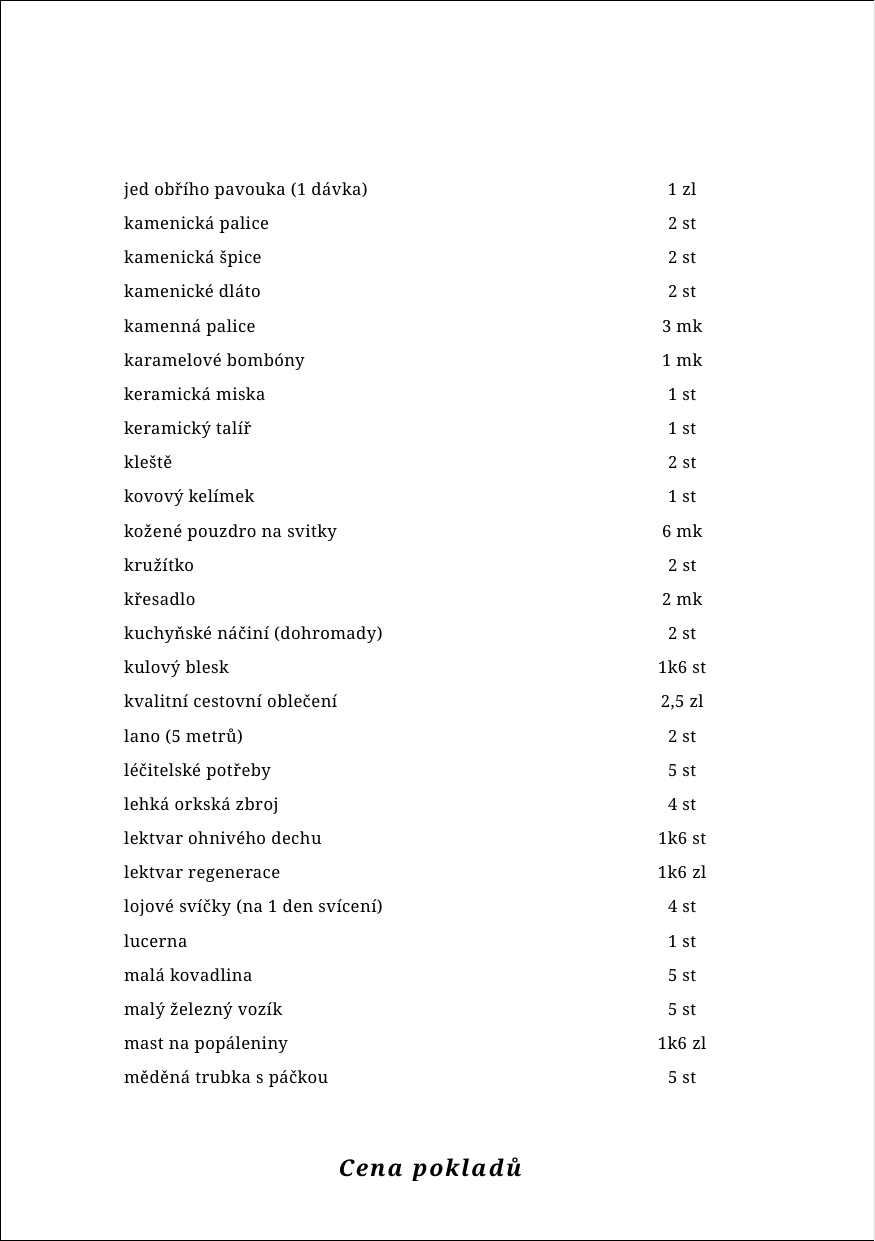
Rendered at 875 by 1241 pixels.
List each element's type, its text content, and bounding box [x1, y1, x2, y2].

table_cell kuchyňské náčiní (dohromady) [118, 616, 608, 650]
table_cell 5 st [608, 753, 756, 787]
table_cell 4 st [608, 889, 756, 923]
table_cell 3 mk [608, 309, 756, 343]
table_cell 1 st [608, 411, 756, 445]
table_cell kleště [118, 445, 608, 479]
table_cell mast na popáleniny [118, 1026, 608, 1060]
table_cell 2 st [608, 445, 756, 479]
table_cell malá kovadlina [118, 958, 608, 992]
table_cell malý železný vozík [118, 992, 608, 1026]
table_cell 1k6 zl [608, 1026, 756, 1060]
table_cell měděná trubka s páčkou [118, 1060, 608, 1094]
table_cell 5 st [608, 958, 756, 992]
table_cell křesadlo [118, 582, 608, 616]
table_cell 1k6 st [608, 650, 756, 684]
table_cell lektvar ohnivého dechu [118, 821, 608, 855]
table_cell kamenná palice [118, 309, 608, 343]
table_cell 1 mk [608, 343, 756, 377]
table_cell 1 st [608, 924, 756, 958]
table_cell 2 st [608, 616, 756, 650]
table_cell kožené pouzdro na svitky [118, 514, 608, 548]
table_cell 5 st [608, 1060, 756, 1094]
table_cell léčitelské potřeby [118, 753, 608, 787]
table_cell lektvar regenerace [118, 855, 608, 889]
table_cell 2 st [608, 274, 756, 308]
table_cell 1k6 zl [608, 855, 756, 889]
table_cell lucerna [118, 924, 608, 958]
table_cell 2 st [608, 719, 756, 753]
table_cell kamenické dláto [118, 274, 608, 308]
table_cell 1 st [608, 479, 756, 513]
table_cell 1 st [608, 377, 756, 411]
table_cell 6 mk [608, 514, 756, 548]
table_cell jed obřího pavouka (1 dávka) [118, 172, 608, 206]
table_cell kružítko [118, 548, 608, 582]
table_cell kamenická špice [118, 240, 608, 274]
table_cell lehká orkská zbroj [118, 787, 608, 821]
table_cell 2 st [608, 548, 756, 582]
table_cell 1 zl [608, 172, 756, 206]
table_cell 4 st [608, 787, 756, 821]
table_cell karamelové bombóny [118, 343, 608, 377]
table_cell lano (5 metrů) [118, 719, 608, 753]
table_cell keramický talíř [118, 411, 608, 445]
table_cell 1k6 st [608, 821, 756, 855]
table_cell kamenická palice [118, 206, 608, 240]
table_cell 2 st [608, 240, 756, 274]
table_cell 2,5 zl [608, 684, 756, 718]
table_cell lojové svíčky (na 1 den svícení) [118, 889, 608, 923]
table_cell 2 st [608, 206, 756, 240]
table_cell kvalitní cestovní oblečení [118, 684, 608, 718]
table_cell kovový kelímek [118, 479, 608, 513]
table_cell 5 st [608, 992, 756, 1026]
table_cell 2 mk [608, 582, 756, 616]
table_cell kulový blesk [118, 650, 608, 684]
table_cell keramická miska [118, 377, 608, 411]
